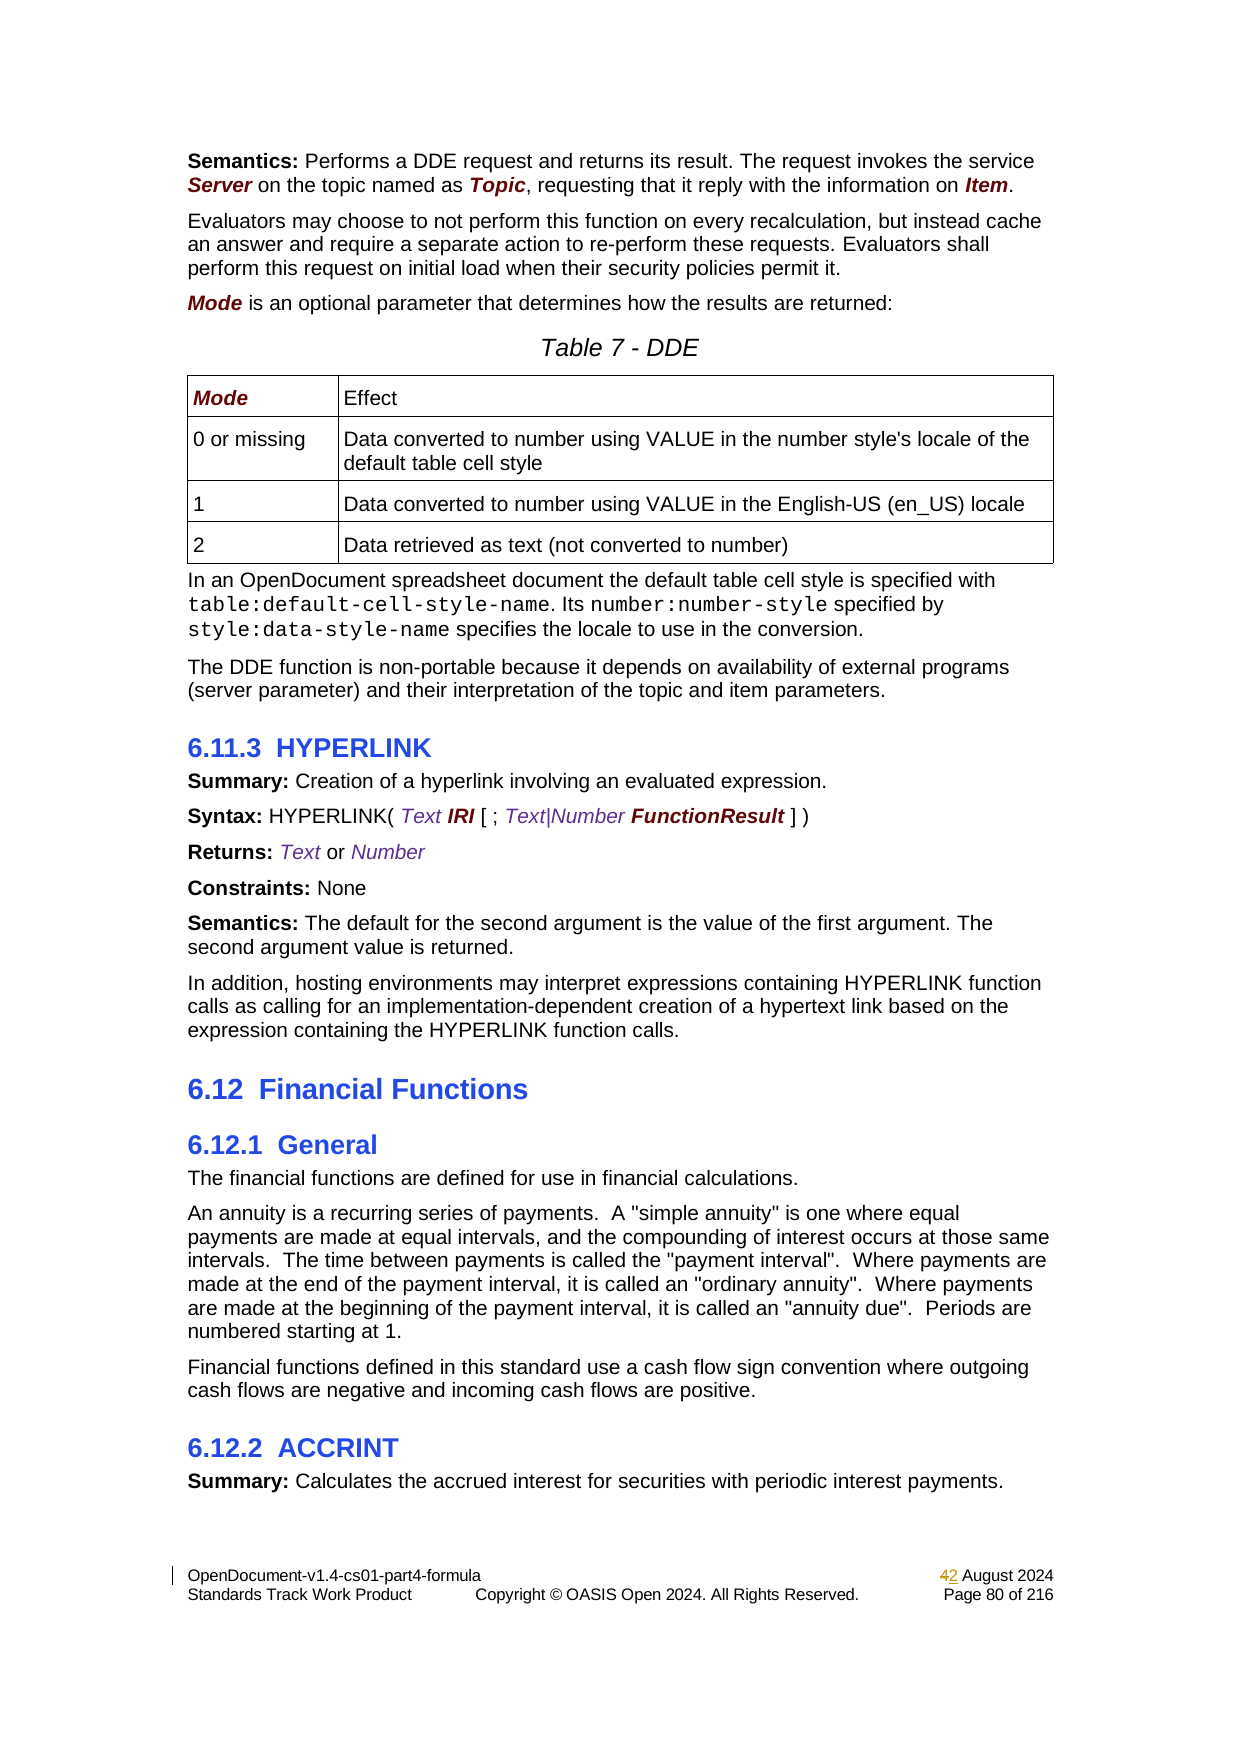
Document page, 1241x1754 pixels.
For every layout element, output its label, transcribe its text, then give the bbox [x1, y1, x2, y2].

text Semantics: Performs a DDE request and returns its result. The request invokes the service Server on the topic named as Topic, requesting that it reply with the information on Item. [187, 150, 1053, 197]
table_header Effect [339, 376, 1053, 416]
text In an OpenDocument spreadsheet document the default table cell style is specified with table:default-cell-style-name. Its number:number-style specified by style:data-style-name specifies the locale to use in the conversion. [187, 569, 1053, 643]
table_cell 2 [188, 522, 338, 563]
subtitle ACCRINT [187, 1433, 1053, 1463]
table_cell Data converted to number using VALUE in the English-US (en_US) locale [339, 481, 1053, 521]
text Syntax: HYPERLINK( Text IRI [ ; Text|Number FunctionResult ] ) [187, 805, 1053, 828]
text Summary: Calculates the accrued interest for securities with periodic interest payments. [187, 1469, 1053, 1493]
text Constraints: None [187, 876, 1053, 900]
text Semantics: The default for the second argument is the value of the first argument. The second argument value is returned. [187, 912, 1053, 959]
text Financial functions defined in this standard use a cash flow sign convention where outgoing cash flows are negative and incoming cash flows are positive. [187, 1355, 1053, 1402]
text The DDE function is non-portable because it depends on availability of external programs (server parameter) and their interpretation of the topic and item parameters. [187, 655, 1053, 702]
text Summary: Creation of a hyperlink involving an evaluated expression. [187, 769, 1053, 793]
table_header Mode [188, 376, 338, 416]
text Table 7 - DDE [187, 334, 1053, 362]
text Returns: Text or Number [187, 841, 1053, 864]
table_cell 0 or missing [188, 417, 338, 480]
table_cell Data retrieved as text (not converted to number) [339, 522, 1053, 563]
text Evaluators may choose to not perform this function on every recalculation, but instead cache an answer and require a separate action to re-perform these requests. Evaluators shall perform this request on initial load when their security policies permit it. [187, 209, 1053, 280]
subtitle Financial Functions [187, 1073, 1053, 1105]
table_cell 1 [188, 481, 338, 521]
table_cell Data converted to number using VALUE in the number style's locale of the default table cell style [339, 417, 1053, 480]
text In addition, hosting environments may interpret expressions containing HYPERLINK function calls as calling for an implementation-dependent creation of a hypertext link based on the expression containing the HYPERLINK function calls. [187, 971, 1053, 1042]
subtitle General [187, 1130, 1053, 1160]
text An annuity is a recurring series of payments. A "simple annuity" is one where equal payments are made at equal intervals, and the compounding of interest occurs at those same intervals. The time between payments is called the "payment interval". Where payments are made at the end of the payment interval, it is called an "ordinary annuity". Where payments are made at the beginning of the payment interval, it is called an "annuity due". Periods are numbered starting at 1. [187, 1202, 1053, 1343]
text Mode is an optional parameter that determines how the results are returned: [187, 292, 1053, 315]
subtitle HYPERLINK [187, 733, 1053, 763]
text The financial functions are defined for use in financial calculations. [187, 1166, 1053, 1190]
